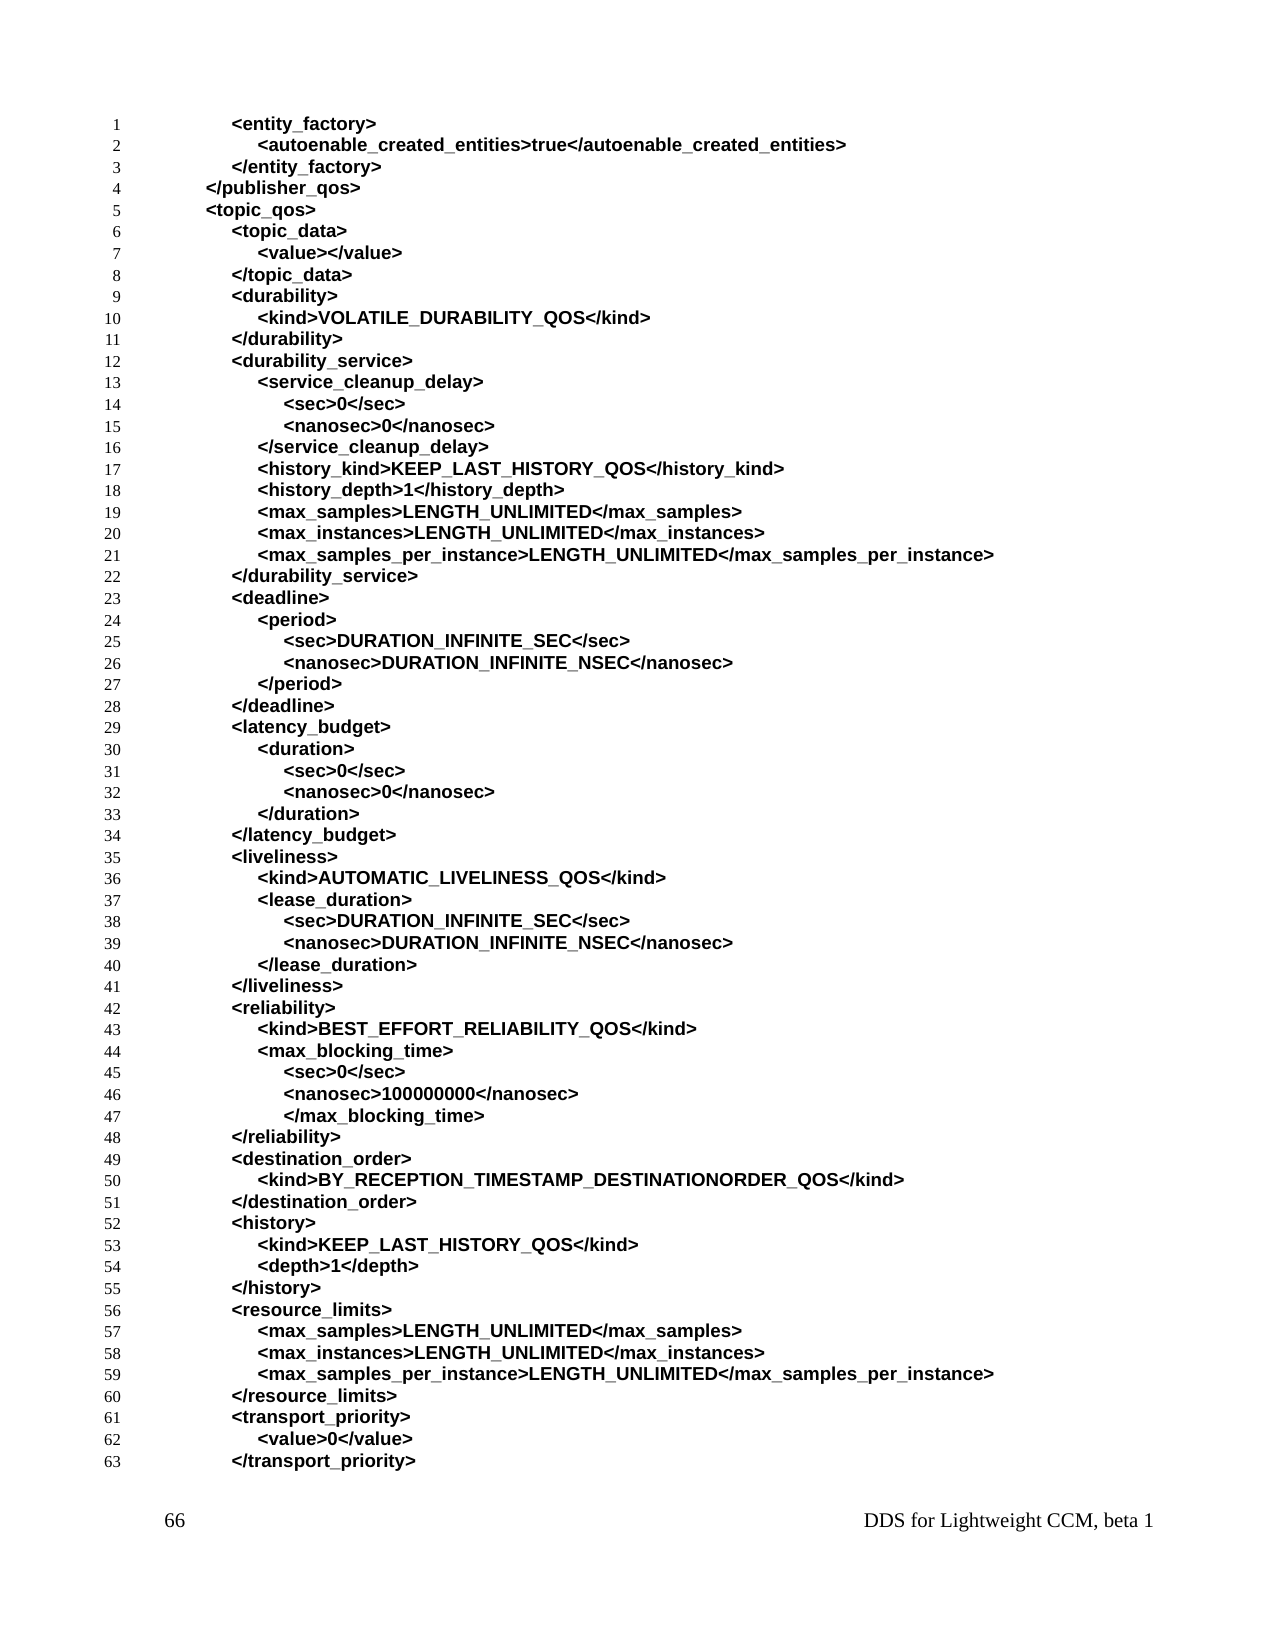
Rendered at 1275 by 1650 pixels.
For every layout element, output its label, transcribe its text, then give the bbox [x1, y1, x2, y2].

text <sec>0</sec> [179, 759, 1200, 781]
text </latency_budget> [179, 824, 1200, 846]
text </period> [179, 673, 1200, 695]
text </resource_limits> [179, 1385, 1200, 1406]
text <transport_priority> [179, 1406, 1200, 1428]
text <max_blocking_time> [179, 1040, 1200, 1061]
text <resource_limits> [179, 1298, 1200, 1320]
text <sec>DURATION_INFINITE_SEC</sec> [179, 630, 1200, 652]
text </service_cleanup_delay> [179, 436, 1200, 457]
text <depth>1</depth> [179, 1255, 1200, 1277]
text <kind>AUTOMATIC_LIVELINESS_QOS</kind> [179, 867, 1200, 889]
text <durability_service> [179, 350, 1200, 371]
text </topic_data> [179, 263, 1200, 285]
text <latency_budget> [179, 716, 1200, 738]
text <nanosec>100000000</nanosec> [179, 1083, 1200, 1104]
text </max_blocking_time> [179, 1104, 1200, 1126]
text </lease_duration> [179, 953, 1200, 975]
text <max_samples_per_instance>LENGTH_UNLIMITED</max_samples_per_instance> [179, 544, 1200, 565]
text <kind>BEST_EFFORT_RELIABILITY_QOS</kind> [179, 1018, 1200, 1040]
text <reliability> [179, 997, 1200, 1018]
text <autoenable_created_entities>true</autoenable_created_entities> [179, 134, 1200, 156]
text <duration> [179, 738, 1200, 759]
text <destination_order> [179, 1147, 1200, 1169]
text </reliability> [179, 1126, 1200, 1147]
text <max_samples_per_instance>LENGTH_UNLIMITED</max_samples_per_instance> [179, 1363, 1200, 1385]
text <topic_qos> [179, 199, 1200, 220]
text <liveliness> [179, 846, 1200, 867]
text <nanosec>0</nanosec> [179, 781, 1200, 802]
text <sec>0</sec> [179, 393, 1200, 414]
text <kind>BY_RECEPTION_TIMESTAMP_DESTINATIONORDER_QOS</kind> [179, 1169, 1200, 1191]
text <sec>0</sec> [179, 1061, 1200, 1083]
text <sec>DURATION_INFINITE_SEC</sec> [179, 910, 1200, 932]
text </history> [179, 1277, 1200, 1298]
text <kind>VOLATILE_DURABILITY_QOS</kind> [179, 307, 1200, 328]
text <value></value> [179, 242, 1200, 263]
text </transport_priority> [179, 1449, 1200, 1471]
text </publisher_qos> [179, 177, 1200, 199]
text </durability> [179, 328, 1200, 350]
text <service_cleanup_delay> [179, 371, 1200, 393]
text <max_instances>LENGTH_UNLIMITED</max_instances> [179, 522, 1200, 544]
text <durability> [179, 285, 1200, 307]
text <period> [179, 608, 1200, 630]
text <lease_duration> [179, 889, 1200, 910]
text <nanosec>DURATION_INFINITE_NSEC</nanosec> [179, 652, 1200, 673]
text <kind>KEEP_LAST_HISTORY_QOS</kind> [179, 1234, 1200, 1255]
text <deadline> [179, 587, 1200, 608]
text </destination_order> [179, 1191, 1200, 1212]
text <entity_factory> [179, 112, 1200, 134]
text <nanosec>DURATION_INFINITE_NSEC</nanosec> [179, 932, 1200, 953]
text <history_depth>1</history_depth> [179, 479, 1200, 501]
text <nanosec>0</nanosec> [179, 414, 1200, 436]
text </entity_factory> [179, 156, 1200, 177]
text <max_samples>LENGTH_UNLIMITED</max_samples> [179, 1320, 1200, 1342]
text <history> [179, 1212, 1200, 1234]
text <topic_data> [179, 220, 1200, 242]
text </durability_service> [179, 565, 1200, 587]
text </liveliness> [179, 975, 1200, 997]
text <max_instances>LENGTH_UNLIMITED</max_instances> [179, 1342, 1200, 1363]
text <max_samples>LENGTH_UNLIMITED</max_samples> [179, 501, 1200, 522]
text </deadline> [179, 695, 1200, 716]
text <value>0</value> [179, 1428, 1200, 1449]
text <history_kind>KEEP_LAST_HISTORY_QOS</history_kind> [179, 457, 1200, 479]
text </duration> [179, 802, 1200, 824]
